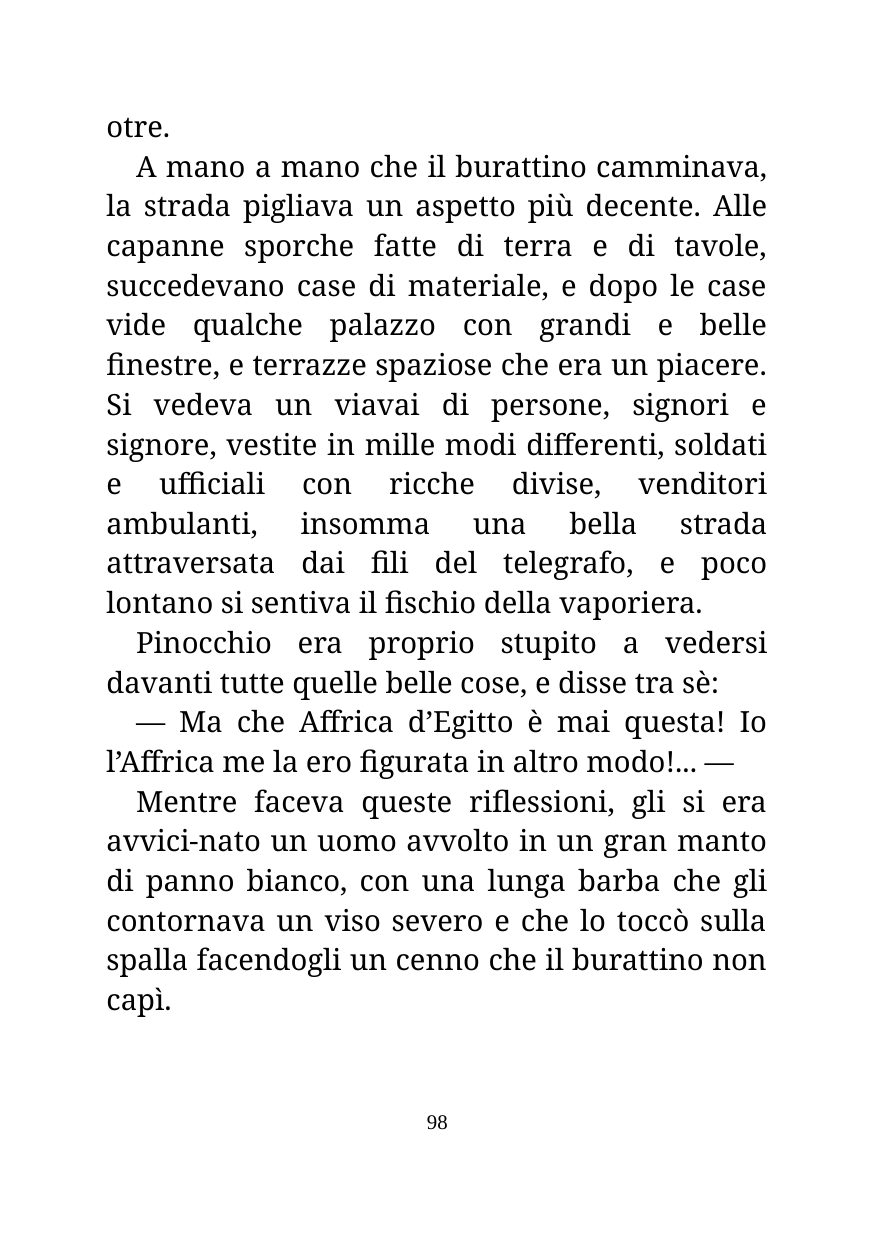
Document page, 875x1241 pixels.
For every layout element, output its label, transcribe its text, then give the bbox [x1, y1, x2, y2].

text otre. [106, 106, 768, 146]
text Pinocchio era proprio stupito a vedersi davanti tutte quelle belle cose, e disse tra sè: [106, 622, 768, 702]
text A mano a mano che il burattino camminava, la strada pigliava un aspetto più decente. Alle capanne sporche fatte di terra e di tavole, succedevano case di materiale, e dopo le case vide qualche palazzo con grandi e belle finestre, e terrazze spaziose che era un piacere. Si vedeva un viavai di persone, signori e signore, vestite in mille modi differenti, soldati e ufficiali con ricche divise, venditori ambulanti, insomma una bella strada attraversata dai fili del telegrafo, e poco lontano si sentiva il fischio della vaporiera. [106, 146, 768, 622]
text — Ma che Affrica d’Egitto è mai questa! Io l’Affrica me la ero figurata in altro modo!... — [106, 702, 768, 781]
text Mentre faceva queste riflessioni, gli si era avvici-nato un uomo avvolto in un gran manto di panno bianco, con una lunga barba che gli contornava un viso severo e che lo toccò sulla spalla facendogli un cenno che il burattino non capì. [106, 781, 768, 1019]
